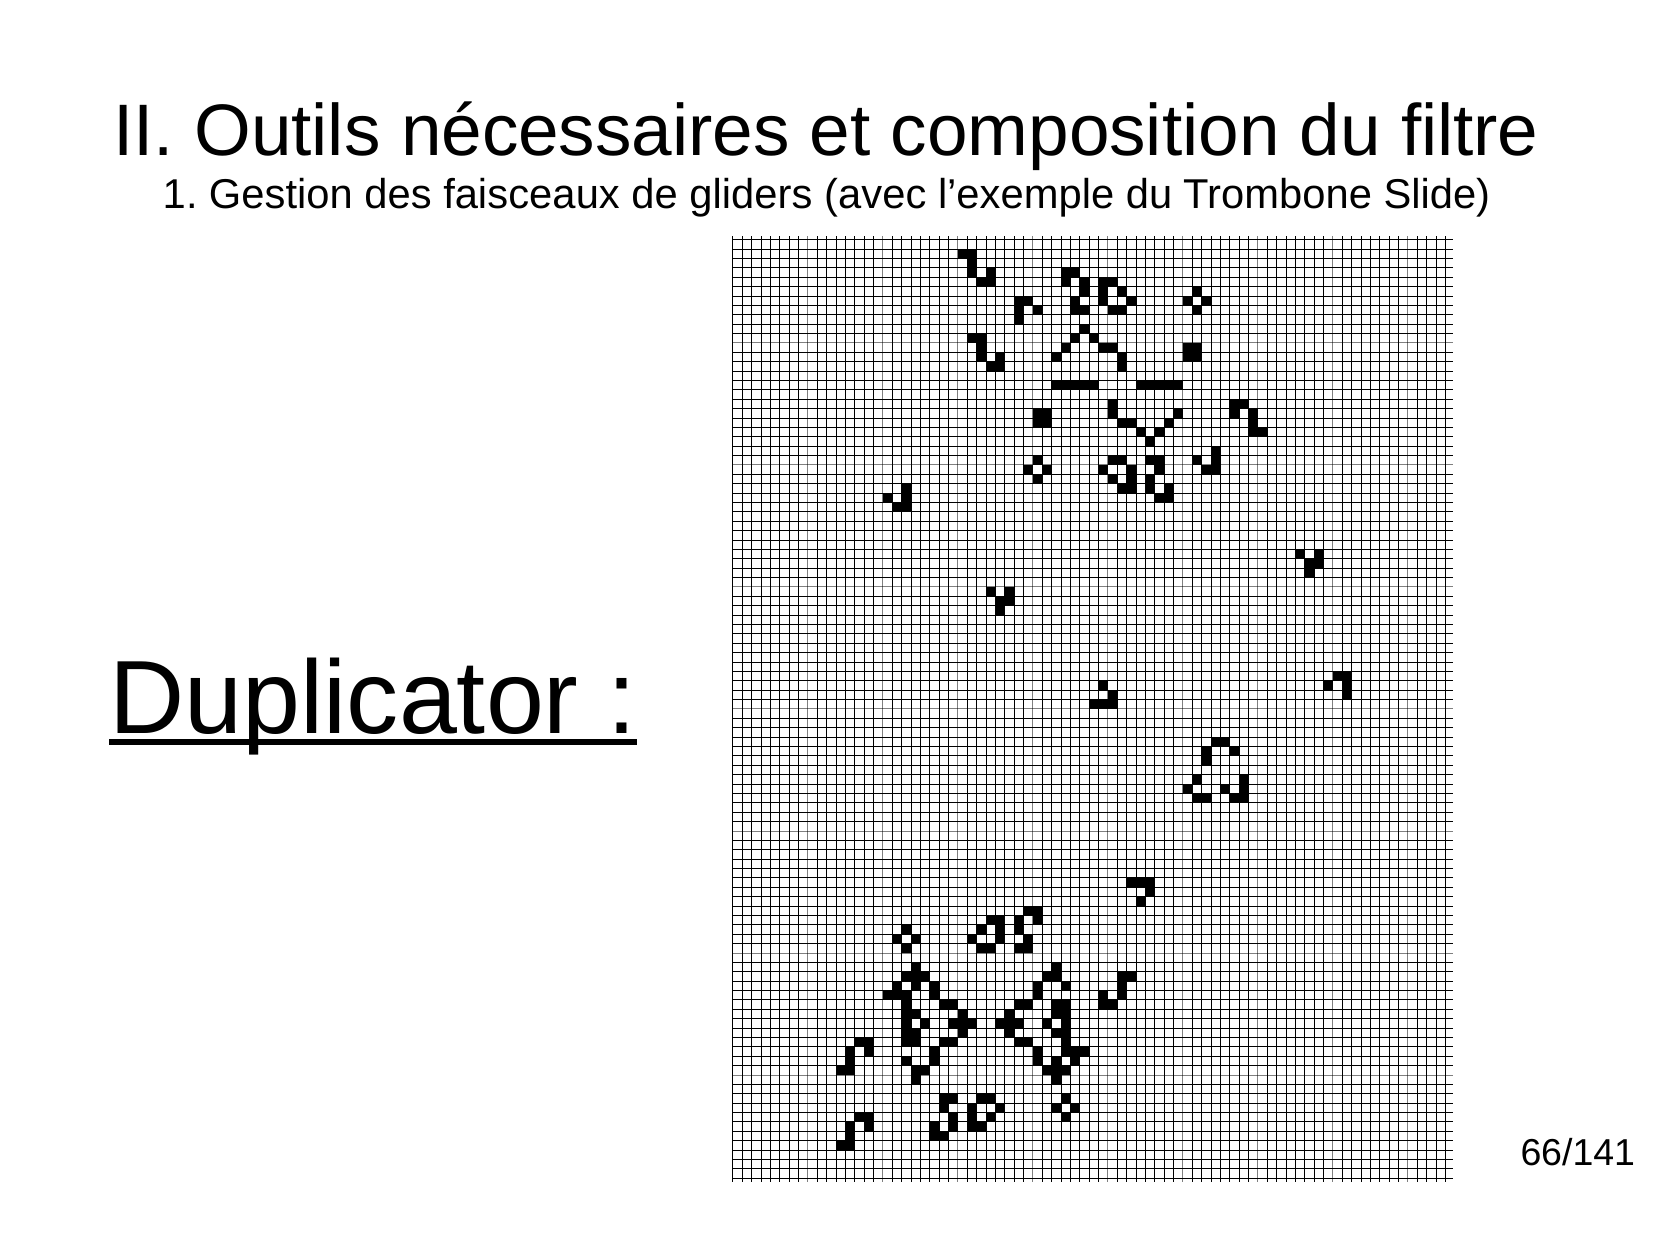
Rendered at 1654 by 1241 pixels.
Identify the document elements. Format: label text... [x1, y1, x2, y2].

title II. Outils nécessaires et composition du filtre 1. Gestion des faisceaux de gliders (avec l’exemple du Trombone Slide) [82, 49, 1571, 257]
text_box Duplicator : [94, 631, 652, 763]
text_box <number>/141 [1505, 1124, 1654, 1182]
picture [732, 236, 1453, 1182]
